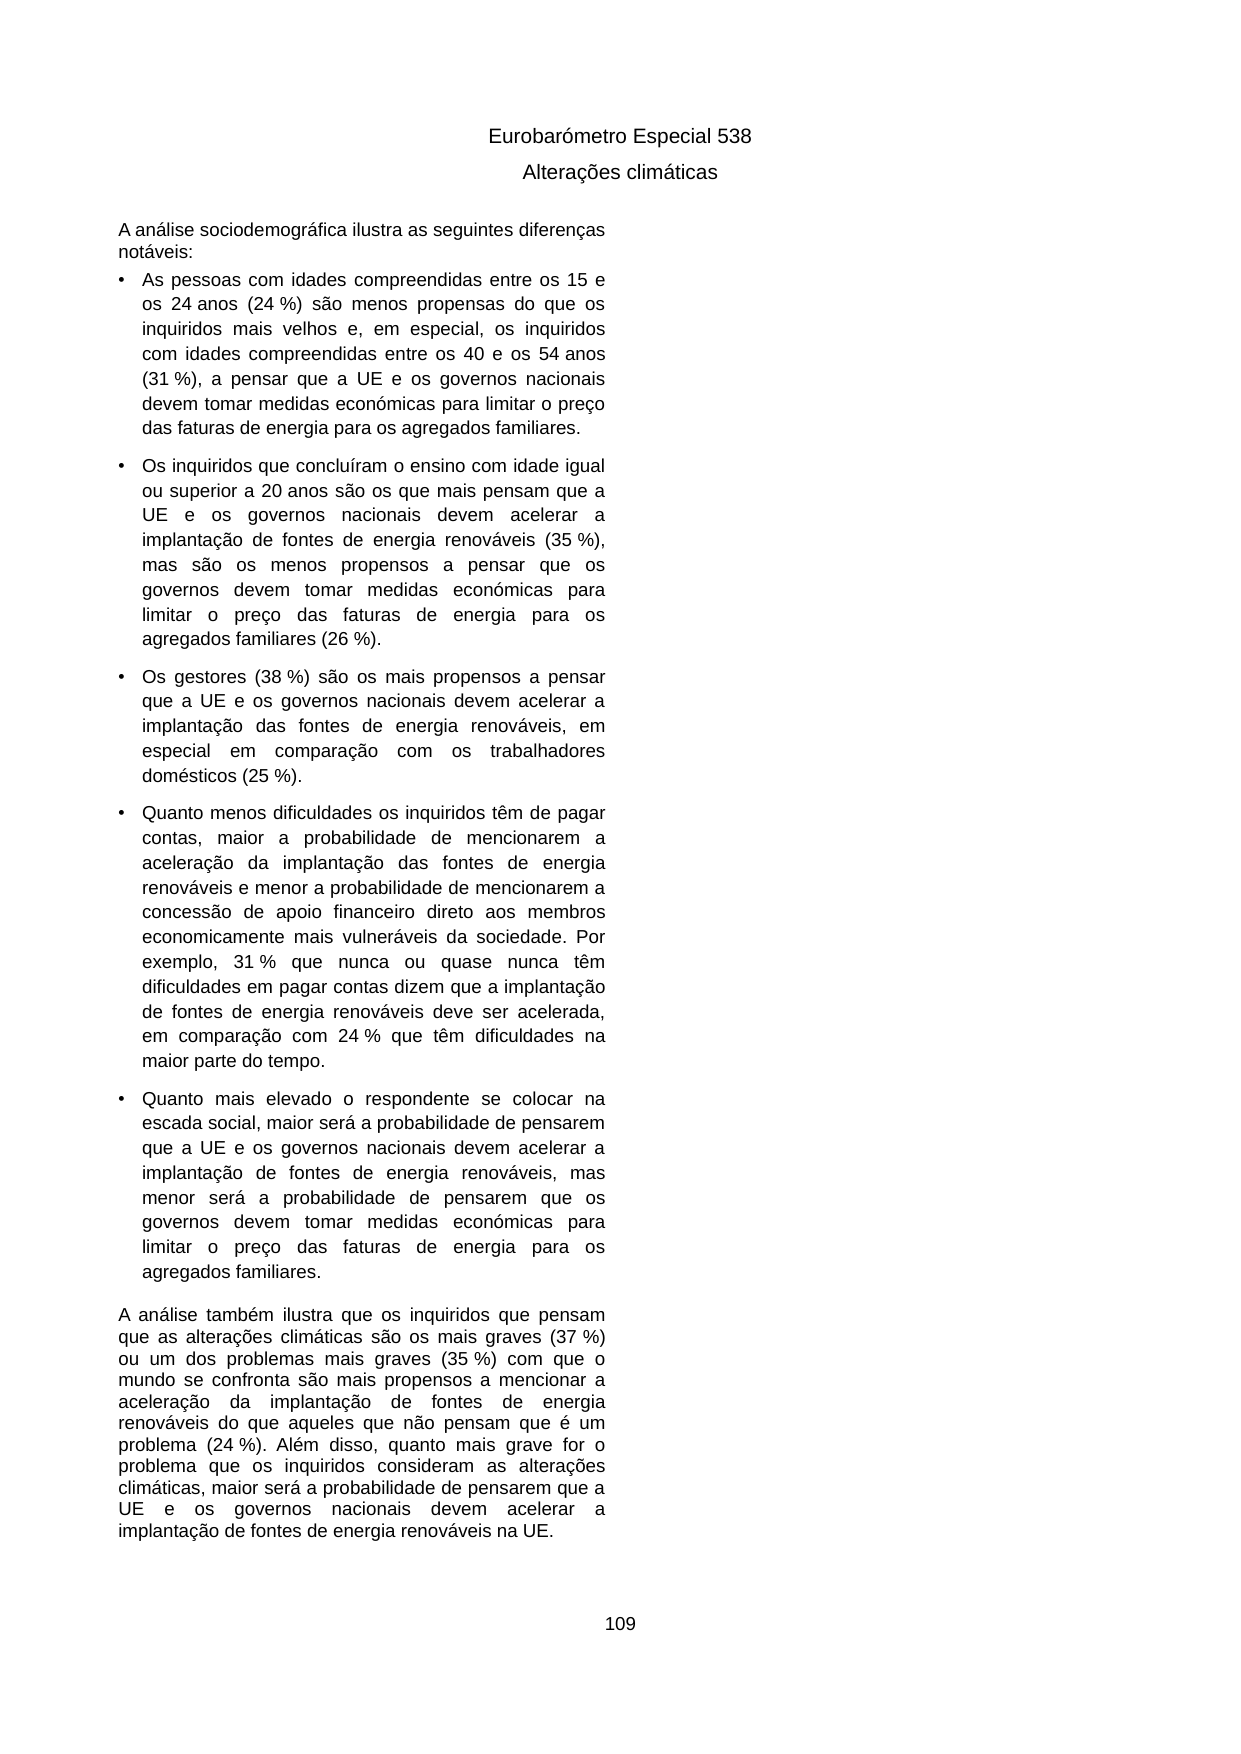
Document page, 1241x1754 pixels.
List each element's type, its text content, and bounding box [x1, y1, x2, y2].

list Os gestores (38 %) são os mais propensos a pensar que a UE e os governos nacionais devem acelerar a implantação das fontes de energia renováveis, em especial em comparação com os trabalhadores domésticos (25 %). [118, 665, 605, 786]
list Os inquiridos que concluíram o ensino com idade igual ou superior a 20 anos são os que mais pensam que a UE e os governos nacionais devem acelerar a implantação de fontes de energia renováveis (35 %), mas são os menos propensos a pensar que os governos devem tomar medidas económicas para limitar o preço das faturas de energia para os agregados familiares (26 %). [118, 454, 605, 650]
list Quanto menos dificuldades os inquiridos têm de pagar contas, maior a probabilidade de mencionarem a aceleração da implantação das fontes de energia renováveis e menor a probabilidade de mencionarem a concessão de apoio financeiro direto aos membros economicamente mais vulneráveis da sociedade. Por exemplo, 31 % que nunca ou quase nunca têm dificuldades em pagar contas dizem que a implantação de fontes de energia renováveis deve ser acelerada, em comparação com 24 % que têm dificuldades na maior parte do tempo. [118, 802, 605, 1072]
list As pessoas com idades compreendidas entre os 15 e os 24 anos (24 %) são menos propensas do que os inquiridos mais velhos e, em especial, os inquiridos com idades compreendidas entre os 40 e os 54 anos (31 %), a pensar que a UE e os governos nacionais devem tomar medidas económicas para limitar o preço das faturas de energia para os agregados familiares. [118, 268, 605, 439]
list Quanto mais elevado o respondente se colocar na escada social, maior será a probabilidade de pensarem que a UE e os governos nacionais devem acelerar a implantação de fontes de energia renováveis, mas menor será a probabilidade de pensarem que os governos devem tomar medidas económicas para limitar o preço das faturas de energia para os agregados familiares. [118, 1087, 605, 1282]
text A análise sociodemográfica ilustra as seguintes diferenças notáveis: [118, 219, 605, 262]
text A análise também ilustra que os inquiridos que pensam que as alterações climáticas são os mais graves (37 %) ou um dos problemas mais graves (35 %) com que o mundo se confronta são mais propensos a mencionar a aceleração da implantação de fontes de energia renováveis do que aqueles que não pensam que é um problema (24 %). Além disso, quanto mais grave for o problema que os inquiridos consideram as alterações climáticas, maior será a probabilidade de pensarem que a UE e os governos nacionais devem acelerar a implantação de fontes de energia renováveis na UE. [118, 1304, 605, 1541]
